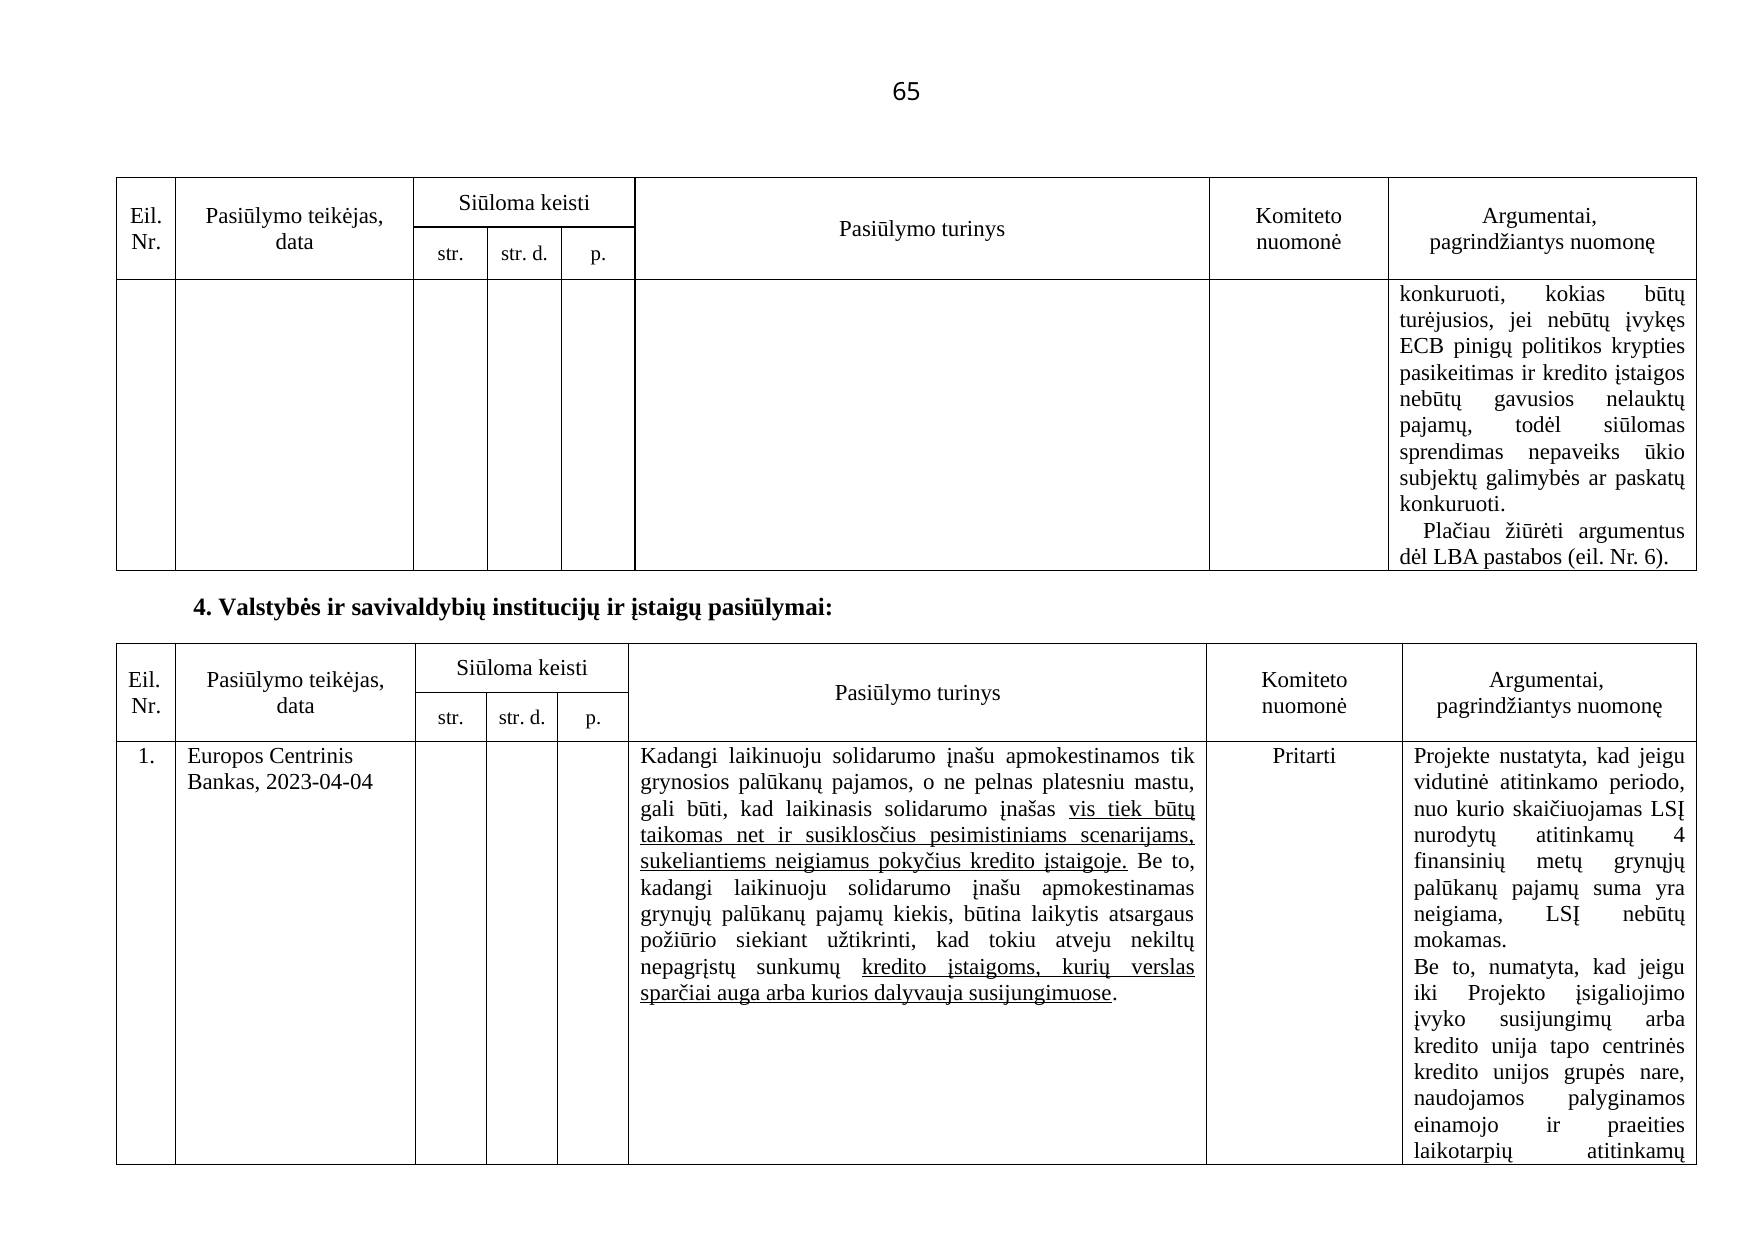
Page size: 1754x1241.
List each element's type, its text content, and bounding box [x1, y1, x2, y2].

table_cell konkuruoti, kokias būtų turėjusios, jei nebūtų įvykęs ECB pinigų politikos krypties pasikeitimas ir kredito įstaigos nebūtų gavusios nelauktų pajamų, todėl siūlomas sprendimas nepaveiks ūkio subjektų galimybės ar paskatų konkuruoti. Plačiau žiūrėti argumentus dėl LBA pastabos (eil. Nr. 6). [1389, 280, 1696, 569]
table_cell str. d. [488, 228, 561, 279]
table_cell str. [414, 228, 487, 279]
table_cell [1210, 280, 1388, 569]
table_header Komiteto nuomonė [1207, 644, 1402, 741]
table_header Pasiūlymo turinys [636, 178, 1209, 279]
table_header Siūloma keisti [414, 178, 634, 226]
table_header Pasiūlymo teikėjas, data [176, 178, 413, 279]
table_cell [176, 280, 413, 569]
table_header Eil. Nr. [117, 178, 175, 279]
table_cell [488, 280, 561, 569]
table_header Pasiūlymo teikėjas, data [176, 644, 415, 741]
table_cell Kadangi laikinuoju solidarumo įnašu apmokestinamos tik grynosios palūkanų pajamos, o ne pelnas platesniu mastu, gali būti, kad laikinasis solidarumo įnašas vis tiek būtų taikomas net ir susiklosčius pesimistiniams scenarijams, sukeliantiems neigiamus pokyčius kredito įstaigoje. Be to, kadangi laikinuoju solidarumo įnašu apmokestinamas grynųjų palūkanų pajamų kiekis, būtina laikytis atsargaus požiūrio siekiant užtikrinti, kad tokiu atveju nekiltų nepagrįstų sunkumų kredito įstaigoms, kurių verslas sparčiai auga arba kurios dalyvauja susijungimuose. [629, 742, 1206, 1163]
table_cell p. [562, 228, 634, 279]
table_cell [117, 280, 175, 569]
table_header Argumentai, pagrindžiantys nuomonę [1389, 178, 1696, 279]
table_cell 1. [117, 742, 175, 1163]
subtitle 4. Valstybės ir savivaldybių institucijų ir įstaigų pasiūlymai: [118, 592, 1695, 621]
table_cell [416, 742, 486, 1163]
table_header Pasiūlymo turinys [629, 644, 1206, 741]
table_cell [636, 280, 1209, 569]
table_header Eil. Nr. [117, 644, 175, 741]
table_cell Projekte nustatyta, kad jeigu vidutinė atitinkamo periodo, nuo kurio skaičiuojamas LSĮ nurodytų atitinkamų 4 finansinių metų grynųjų palūkanų pajamų suma yra neigiama, LSĮ nebūtų mokamas. Be to, numatyta, kad jeigu iki Projekto įsigaliojimo įvyko susijungimų arba kredito unija tapo centrinės kredito unijos grupės nare, naudojamos palyginamos einamojo ir praeities laikotarpių atitinkamų [1403, 742, 1696, 1163]
table_cell [414, 280, 487, 569]
table_cell [562, 280, 634, 569]
table_header Siūloma keisti [416, 644, 628, 692]
table_cell [487, 742, 557, 1163]
table_header Argumentai, pagrindžiantys nuomonę [1403, 644, 1696, 741]
table_header Komiteto nuomonė [1210, 178, 1388, 279]
table_cell Europos Centrinis Bankas, 2023-04-04 [176, 742, 415, 1163]
table_cell p. [558, 693, 628, 741]
table_cell [558, 742, 628, 1163]
table_cell str. [416, 693, 486, 741]
table_cell str. d. [487, 693, 557, 741]
table_cell Pritarti [1207, 742, 1402, 1163]
